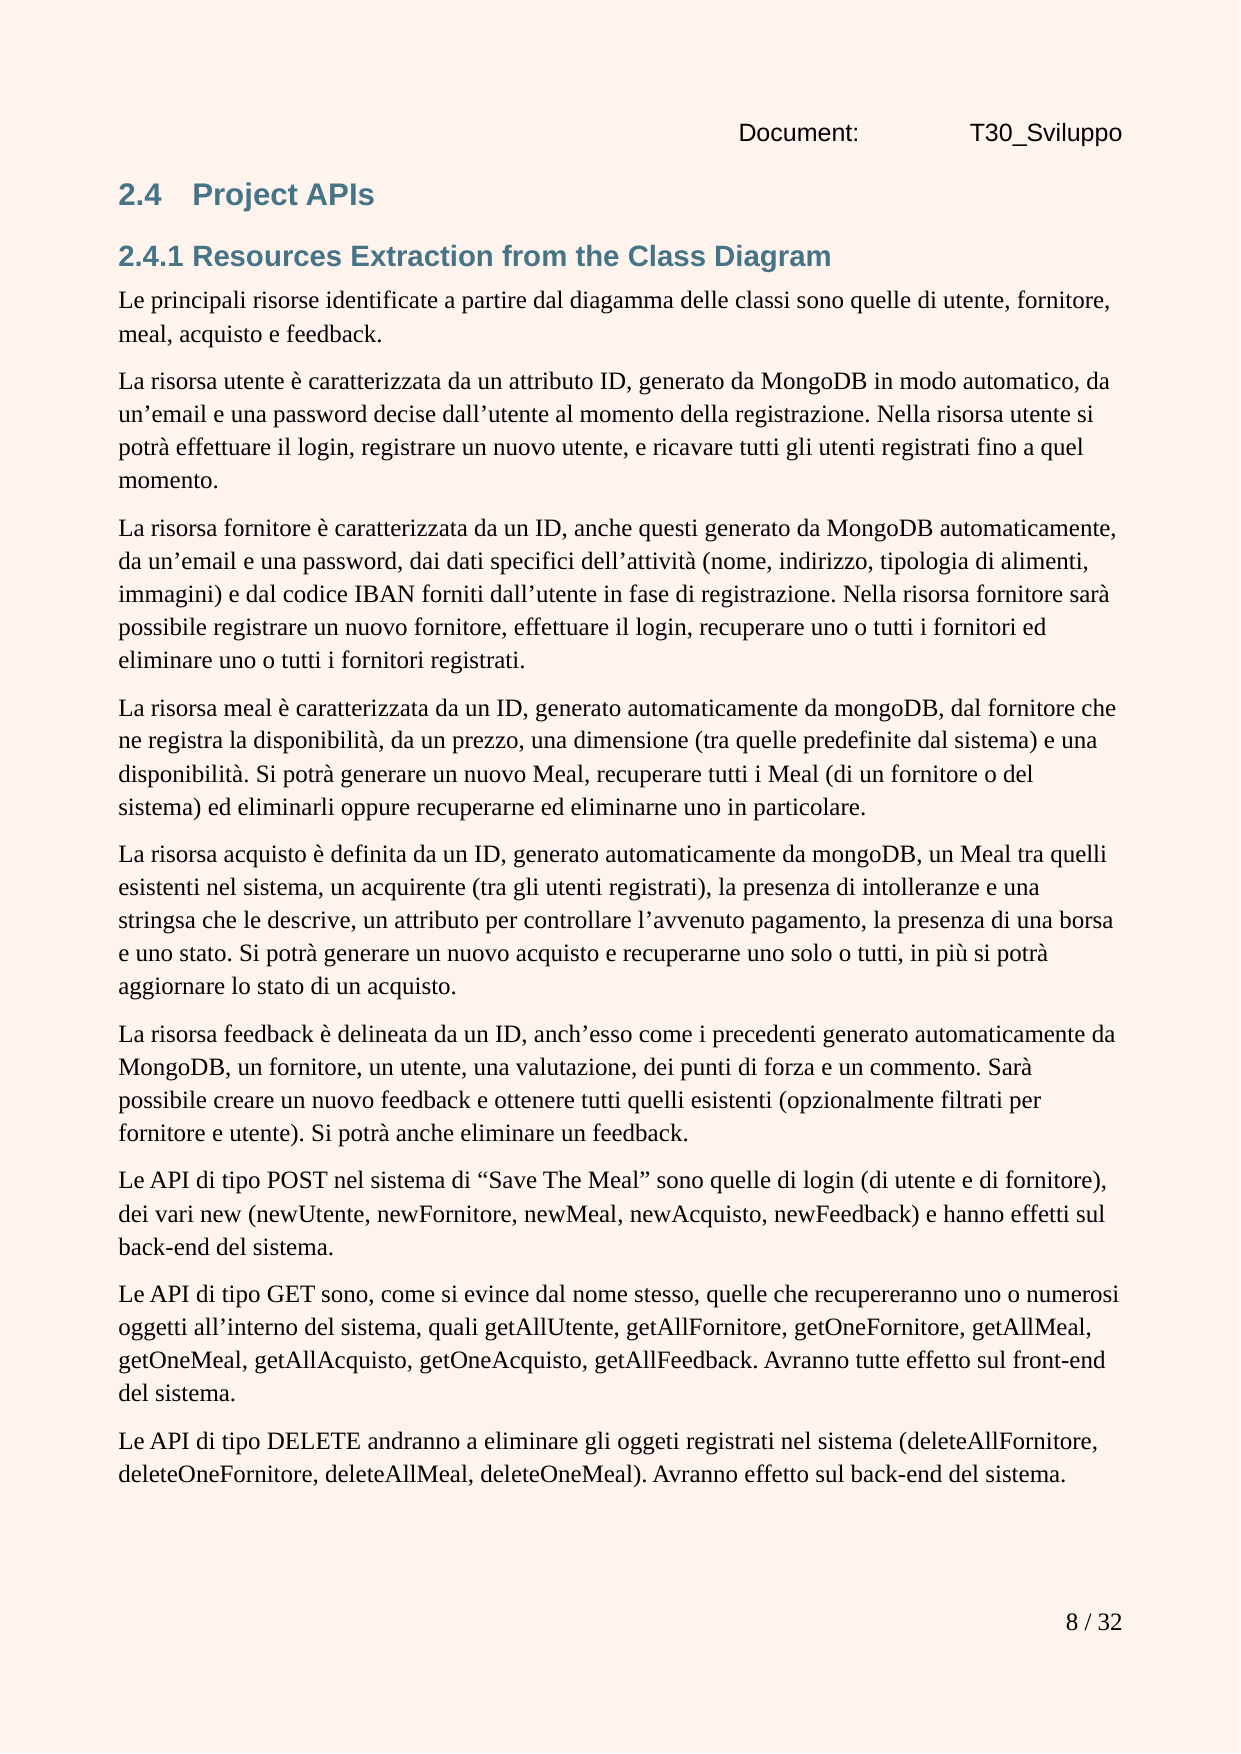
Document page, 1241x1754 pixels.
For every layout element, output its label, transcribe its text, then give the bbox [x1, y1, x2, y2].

text La risorsa fornitore è caratterizzata da un ID, anche questi generato da MongoDB automaticamente, da un’email e una password, dai dati specifici dell’attività (nome, indirizzo, tipologia di alimenti, immagini) e dal codice IBAN forniti dall’utente in fase di registrazione. Nella risorsa fornitore sarà possibile registrare un nuovo fornitore, effettuare il login, recuperare uno o tutti i fornitori ed eliminare uno o tutti i fornitori registrati. [118, 513, 1122, 674]
text Le API di tipo GET sono, come si evince dal nome stesso, quelle che recupereranno uno o numerosi oggetti all’interno del sistema, quali getAllUtente, getAllFornitore, getOneFornitore, getAllMeal, getOneMeal, getAllAcquisto, getOneAcquisto, getAllFeedback. Avranno tutte effetto sul front-end del sistema. [118, 1279, 1122, 1407]
text La risorsa feedback è delineata da un ID, anch’esso come i precedenti generato automaticamente da MongoDB, un fornitore, un utente, una valutazione, dei punti di forza e un commento. Sarà possibile creare un nuovo feedback e ottenere tutti quelli esistenti (opzionalmente filtrati per fornitore e utente). Si potrà anche eliminare un feedback. [118, 1019, 1122, 1147]
text Le principali risorse identificate a partire dal diagamma delle classi sono quelle di utente, fornitore, meal, acquisto e feedback. [118, 286, 1122, 347]
subtitle Project APIs [118, 176, 1122, 212]
text La risorsa utente è caratterizzata da un attributo ID, generato da MongoDB in modo automatico, da un’email e una password decise dall’utente al momento della registrazione. Nella risorsa utente si potrà effettuare il login, registrare un nuovo utente, e ricavare tutti gli utenti registrati fino a quel momento. [118, 366, 1122, 494]
subtitle Resources Extraction from the Class Diagram [118, 239, 1122, 273]
text La risorsa acquisto è definita da un ID, generato automaticamente da mongoDB, un Meal tra quelli esistenti nel sistema, un acquirente (tra gli utenti registrati), la presenza di intolleranze e una stringsa che le descrive, un attributo per controllare l’avvenuto pagamento, la presenza di una borsa e uno stato. Si potrà generare un nuovo acquisto e recuperarne uno solo o tutti, in più si potrà aggiornare lo stato di un acquisto. [118, 839, 1122, 1000]
text Le API di tipo DELETE andranno a eliminare gli oggeti registrati nel sistema (deleteAllFornitore, deleteOneFornitore, deleteAllMeal, deleteOneMeal). Avranno effetto sul back-end del sistema. [118, 1426, 1122, 1488]
text La risorsa meal è caratterizzata da un ID, generato automaticamente da mongoDB, dal fornitore che ne registra la disponibilità, da un prezzo, una dimensione (tra quelle predefinite dal sistema) e una disponibilità. Si potrà generare un nuovo Meal, recuperare tutti i Meal (di un fornitore o del sistema) ed eliminarli oppure recuperarne ed eliminarne uno in particolare. [118, 693, 1122, 820]
text Le API di tipo POST nel sistema di “Save The Meal” sono quelle di login (di utente e di fornitore), dei vari new (newUtente, newFornitore, newMeal, newAcquisto, newFeedback) e hanno effetti sul back-end del sistema. [118, 1166, 1122, 1260]
